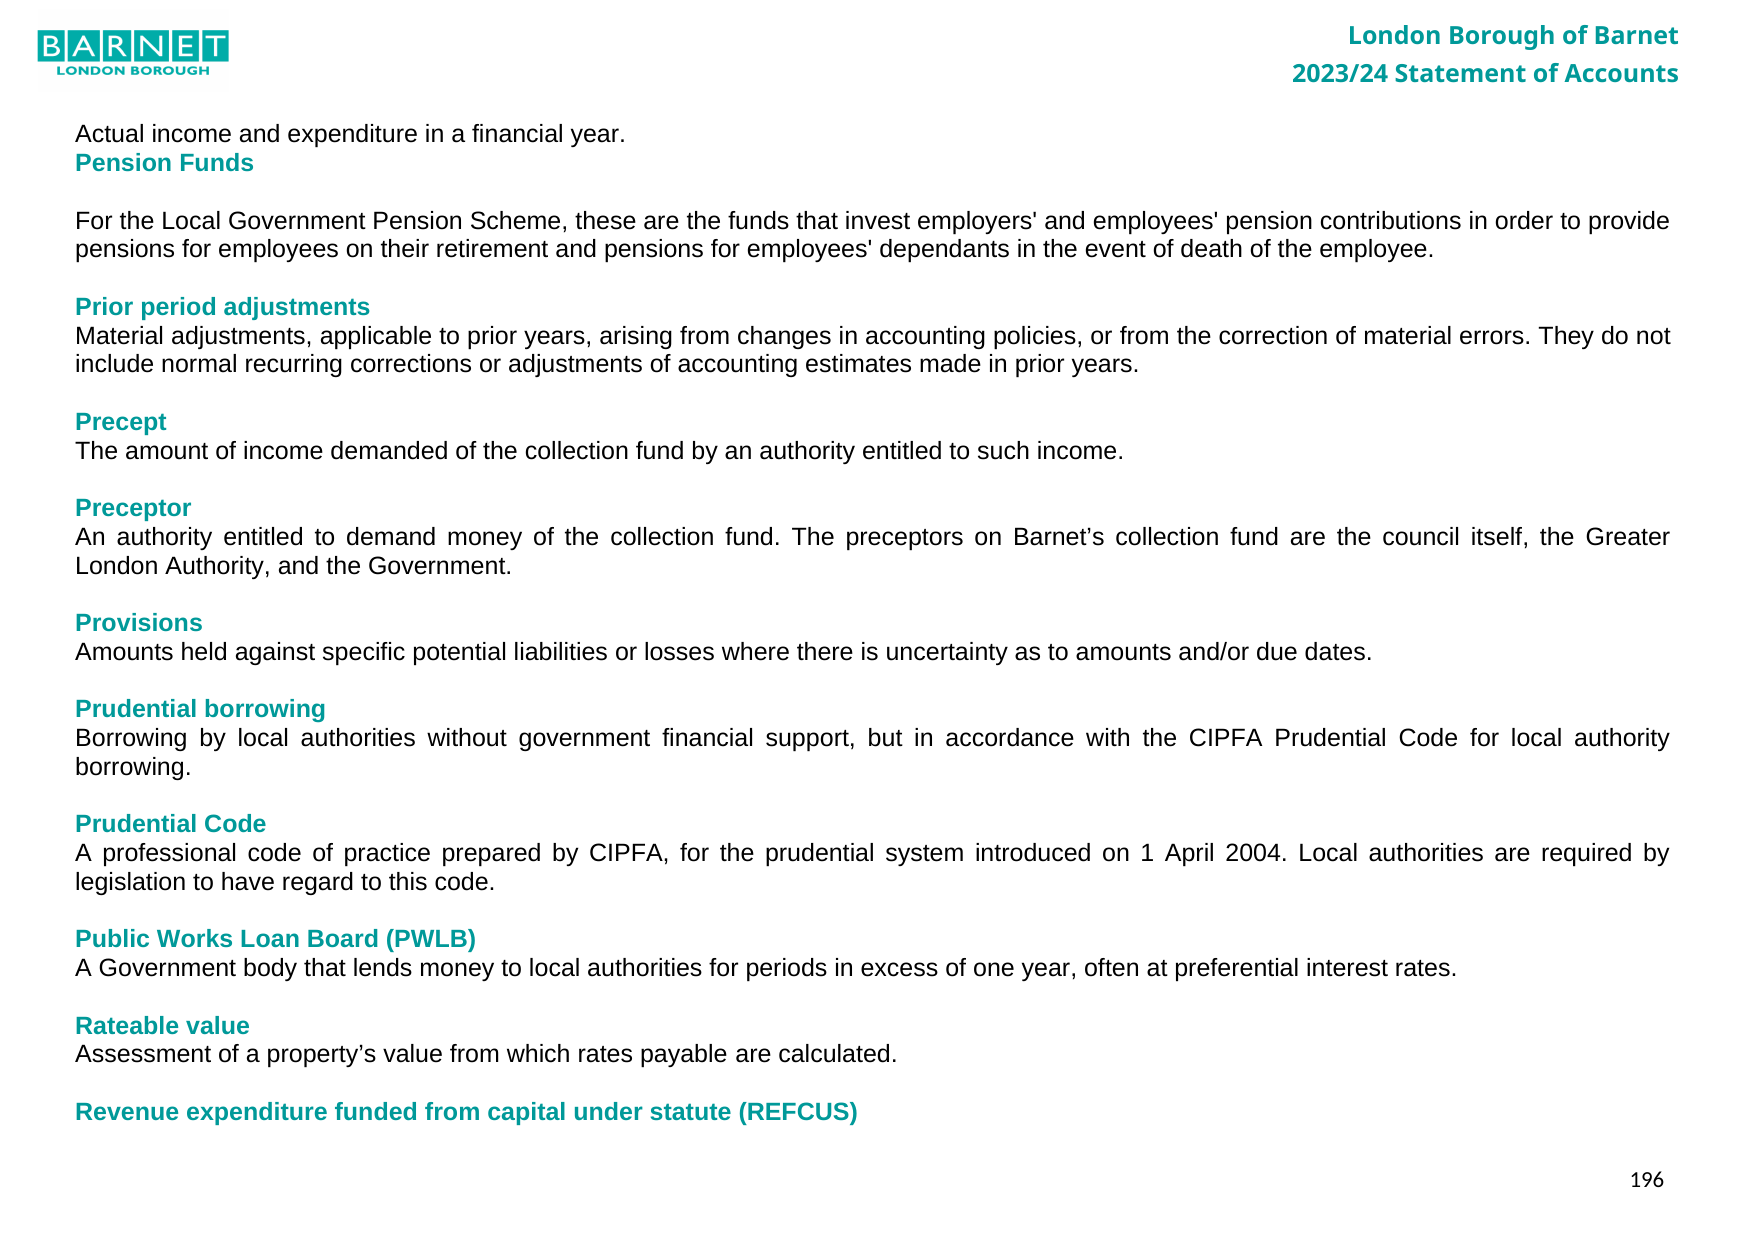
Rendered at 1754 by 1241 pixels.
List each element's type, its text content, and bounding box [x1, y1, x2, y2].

text Prudential Code [75, 809, 1674, 838]
text Preceptor [75, 493, 1674, 522]
text The amount of income demanded of the collection fund by an authority entitled to such income. [75, 436, 1674, 464]
text An authority entitled to demand money of the collection fund. The preceptors on Barnet’s collection fund are the council itself, the Greater London Authority, and the Government. [75, 522, 1674, 579]
text For the Local Government Pension Scheme, these are the funds that invest employers' and employees' pension contributions in order to provide pensions for employees on their retirement and pensions for employees' dependants in the event of death of the employee. [75, 206, 1674, 263]
text Prior period adjustments [75, 292, 1674, 321]
text Precept [75, 407, 1674, 436]
text Revenue expenditure funded from capital under statute (REFCUS) [75, 1097, 1674, 1126]
text Provisions [75, 608, 1674, 637]
text Material adjustments, applicable to prior years, arising from changes in accounting policies, or from the correction of material errors. They do not include normal recurring corrections or adjustments of accounting estimates made in prior years. [75, 321, 1674, 378]
text Amounts held against specific potential liabilities or losses where there is uncertainty as to amounts and/or due dates. [75, 637, 1674, 666]
text A Government body that lends money to local authorities for periods in excess of one year, often at preferential interest rates. [75, 953, 1674, 982]
text Assessment of a property’s value from which rates payable are calculated. [75, 1039, 1674, 1068]
text Pension Funds [75, 148, 1674, 177]
text A professional code of practice prepared by CIPFA, for the prudential system introduced on 1 April 2004. Local authorities are required by legislation to have regard to this code. [75, 838, 1674, 896]
text Prudential borrowing [75, 694, 1674, 723]
text Public Works Loan Board (PWLB) [75, 924, 1674, 953]
text Actual income and expenditure in a financial year. [75, 119, 1674, 148]
text Rateable value [75, 1011, 1674, 1039]
text Borrowing by local authorities without government financial support, but in accordance with the CIPFA Prudential Code for local authority borrowing. [75, 723, 1674, 781]
